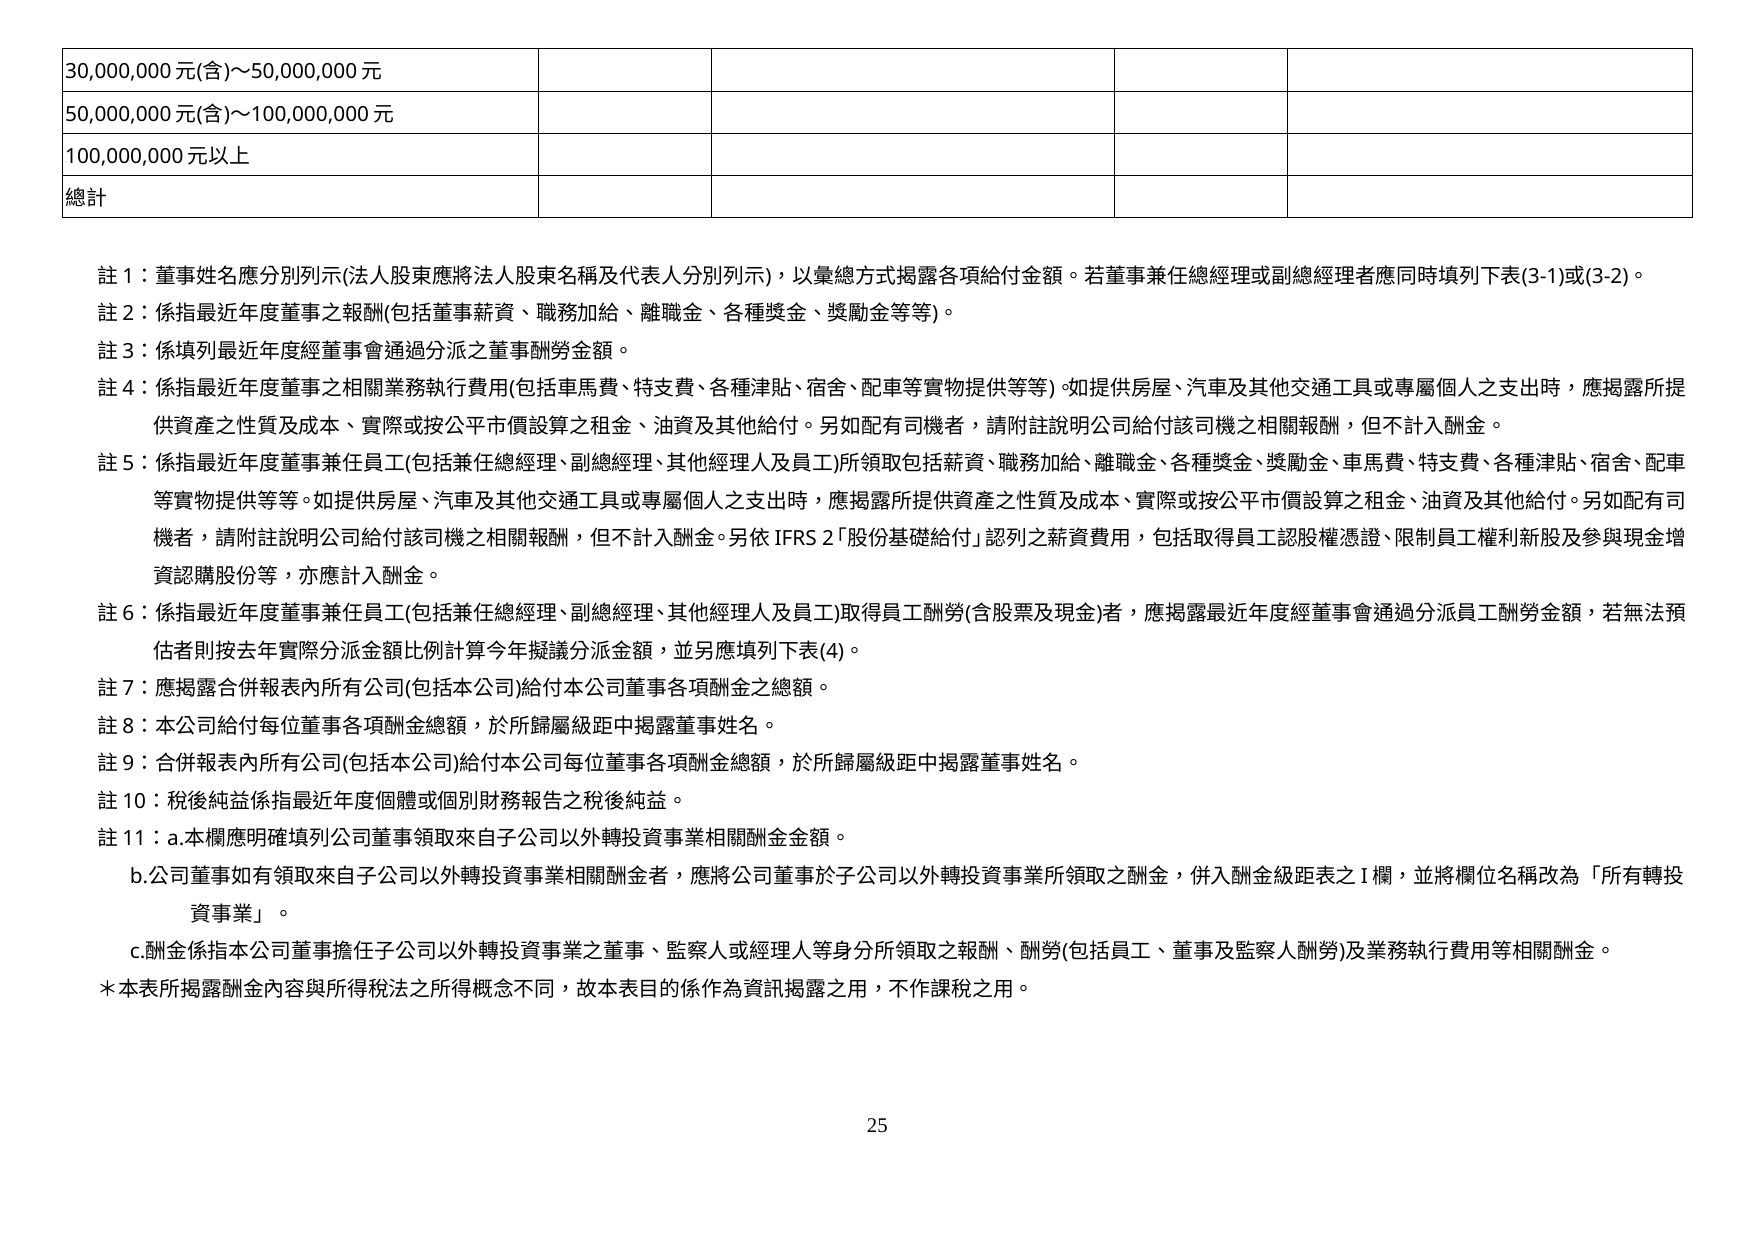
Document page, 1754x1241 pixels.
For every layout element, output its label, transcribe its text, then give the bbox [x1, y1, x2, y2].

table_cell 總計 [63, 176, 538, 217]
table_header 註1：董事姓名應分別列示(法人股東應將法人股東名稱及代表人分別列示)，以彙總方式揭露各項給付金額。若董事兼任總經理或副總經理者應同時填列下表(3-1)或(3-2)。 [65, 256, 1689, 293]
table_cell [1288, 49, 1692, 91]
table_cell [712, 92, 1114, 133]
table_cell [539, 134, 711, 175]
table_cell [1115, 49, 1287, 91]
table_cell 註7：應揭露合併報表內所有公司(包括本公司)給付本公司董事各項酬金之總額。 [65, 668, 1689, 706]
table_cell 註4：係指最近年度董事之相關業務執行費用(包括車馬費、特支費、各種津貼、宿舍、配車等實物提供等等)。如提供房屋、汽車及其他交通工具或專屬個人之支出時，應揭露所提供資產之性質及成本、實際或按公平市價設算之租金、油資及其他給付。另如配有司機者，請附註說明公司給付該司機之相關報酬，但不計入酬金。 [65, 368, 1689, 443]
table_cell [1115, 92, 1287, 133]
table_cell 註10：稅後純益係指最近年度個體或個別財務報告之稅後純益。 [65, 781, 1689, 818]
table_cell 註8：本公司給付每位董事各項酬金總額，於所歸屬級距中揭露董事姓名。 [65, 706, 1689, 743]
table_cell [1115, 176, 1287, 217]
table_cell ＊本表所揭露酬金內容與所得稅法之所得概念不同，故本表目的係作為資訊揭露之用，不作課稅之用。 [65, 968, 1689, 1006]
table_cell 註2：係指最近年度董事之報酬(包括董事薪資、職務加給、離職金、各種獎金、獎勵金等等)。 [65, 293, 1689, 331]
table_cell [1288, 92, 1692, 133]
table_cell 註6：係指最近年度董事兼任員工(包括兼任總經理、副總經理、其他經理人及員工)取得員工酬勞(含股票及現金)者，應揭露最近年度經董事會通過分派員工酬勞金額，若無法預估者則按去年實際分派金額比例計算今年擬議分派金額，並另應填列下表(4)。 [65, 593, 1689, 668]
table_cell [712, 134, 1114, 175]
table_cell b.公司董事如有領取來自子公司以外轉投資事業相關酬金者，應將公司董事於子公司以外轉投資事業所領取之酬金，併入酬金級距表之I欄，並將欄位名稱改為「所有轉投資事業」。 [65, 856, 1689, 931]
table_cell 註5：係指最近年度董事兼任員工(包括兼任總經理、副總經理、其他經理人及員工)所領取包括薪資、職務加給、離職金、各種獎金、獎勵金、車馬費、特支費、各種津貼、宿舍、配車等實物提供等等。如提供房屋、汽車及其他交通工具或專屬個人之支出時，應揭露所提供資產之性質及成本、實際或按公平市價設算之租金、油資及其他給付。另如配有司機者，請附註說明公司給付該司機之相關報酬，但不計入酬金。另依IFRS 2「股份基礎給付」認列之薪資費用，包括取得員工認股權憑證、限制員工權利新股及參與現金增資認購股份等，亦應計入酬金。 [65, 443, 1689, 593]
table_cell [1115, 134, 1287, 175]
table_cell 註3：係填列最近年度經董事會通過分派之董事酬勞金額。 [65, 331, 1689, 368]
table_cell 50,000,000元(含)～100,000,000元 [63, 92, 538, 133]
table_cell 註11：a.本欄應明確填列公司董事領取來自子公司以外轉投資事業相關酬金金額。 [65, 818, 1689, 856]
table_cell 註9：合併報表內所有公司(包括本公司)給付本公司每位董事各項酬金總額，於所歸屬級距中揭露董事姓名。 [65, 743, 1689, 781]
table_cell [539, 92, 711, 133]
table_cell [712, 49, 1114, 91]
table_cell c.酬金係指本公司董事擔任子公司以外轉投資事業之董事、監察人或經理人等身分所領取之報酬、酬勞(包括員工、董事及監察人酬勞)及業務執行費用等相關酬金。 [65, 931, 1689, 968]
table_cell 30,000,000元(含)～50,000,000元 [63, 49, 538, 91]
table_cell [1288, 134, 1692, 175]
table_cell 100,000,000元以上 [63, 134, 538, 175]
table_cell [1288, 176, 1692, 217]
table_cell [539, 49, 711, 91]
table_cell [712, 176, 1114, 217]
table_cell [539, 176, 711, 217]
